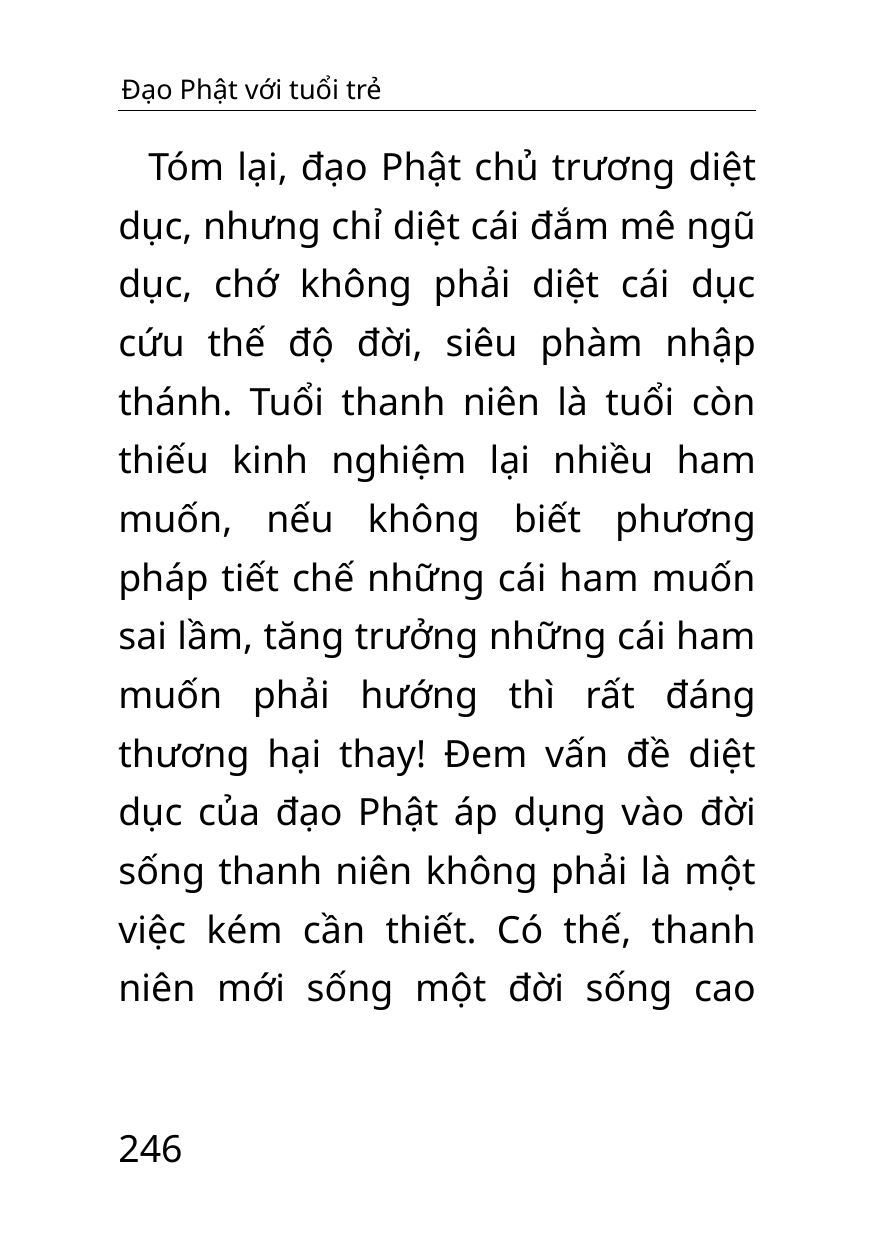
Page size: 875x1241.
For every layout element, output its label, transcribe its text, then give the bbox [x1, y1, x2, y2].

text Tóm lại, đạo Phật chủ trương diệt dục, nhưng chỉ diệt cái đắm mê ngũ dục, chớ không phải diệt cái dục cứu thế độ đời, siêu phàm nhập thánh. Tuổi thanh niên là tuổi còn thiếu kinh nghiệm lại nhiều ham muốn, nếu không biết phương pháp tiết chế những cái ham muốn sai lầm, tăng trưởng những cái ham muốn phải hướng thì rất đáng thương hại thay! Ðem vấn đề diệt dục của đạo Phật áp dụng vào đời sống thanh niên không phải là một việc kém cần thiết. Có thế, thanh niên mới sống một đời sống cao [118, 141, 756, 1013]
